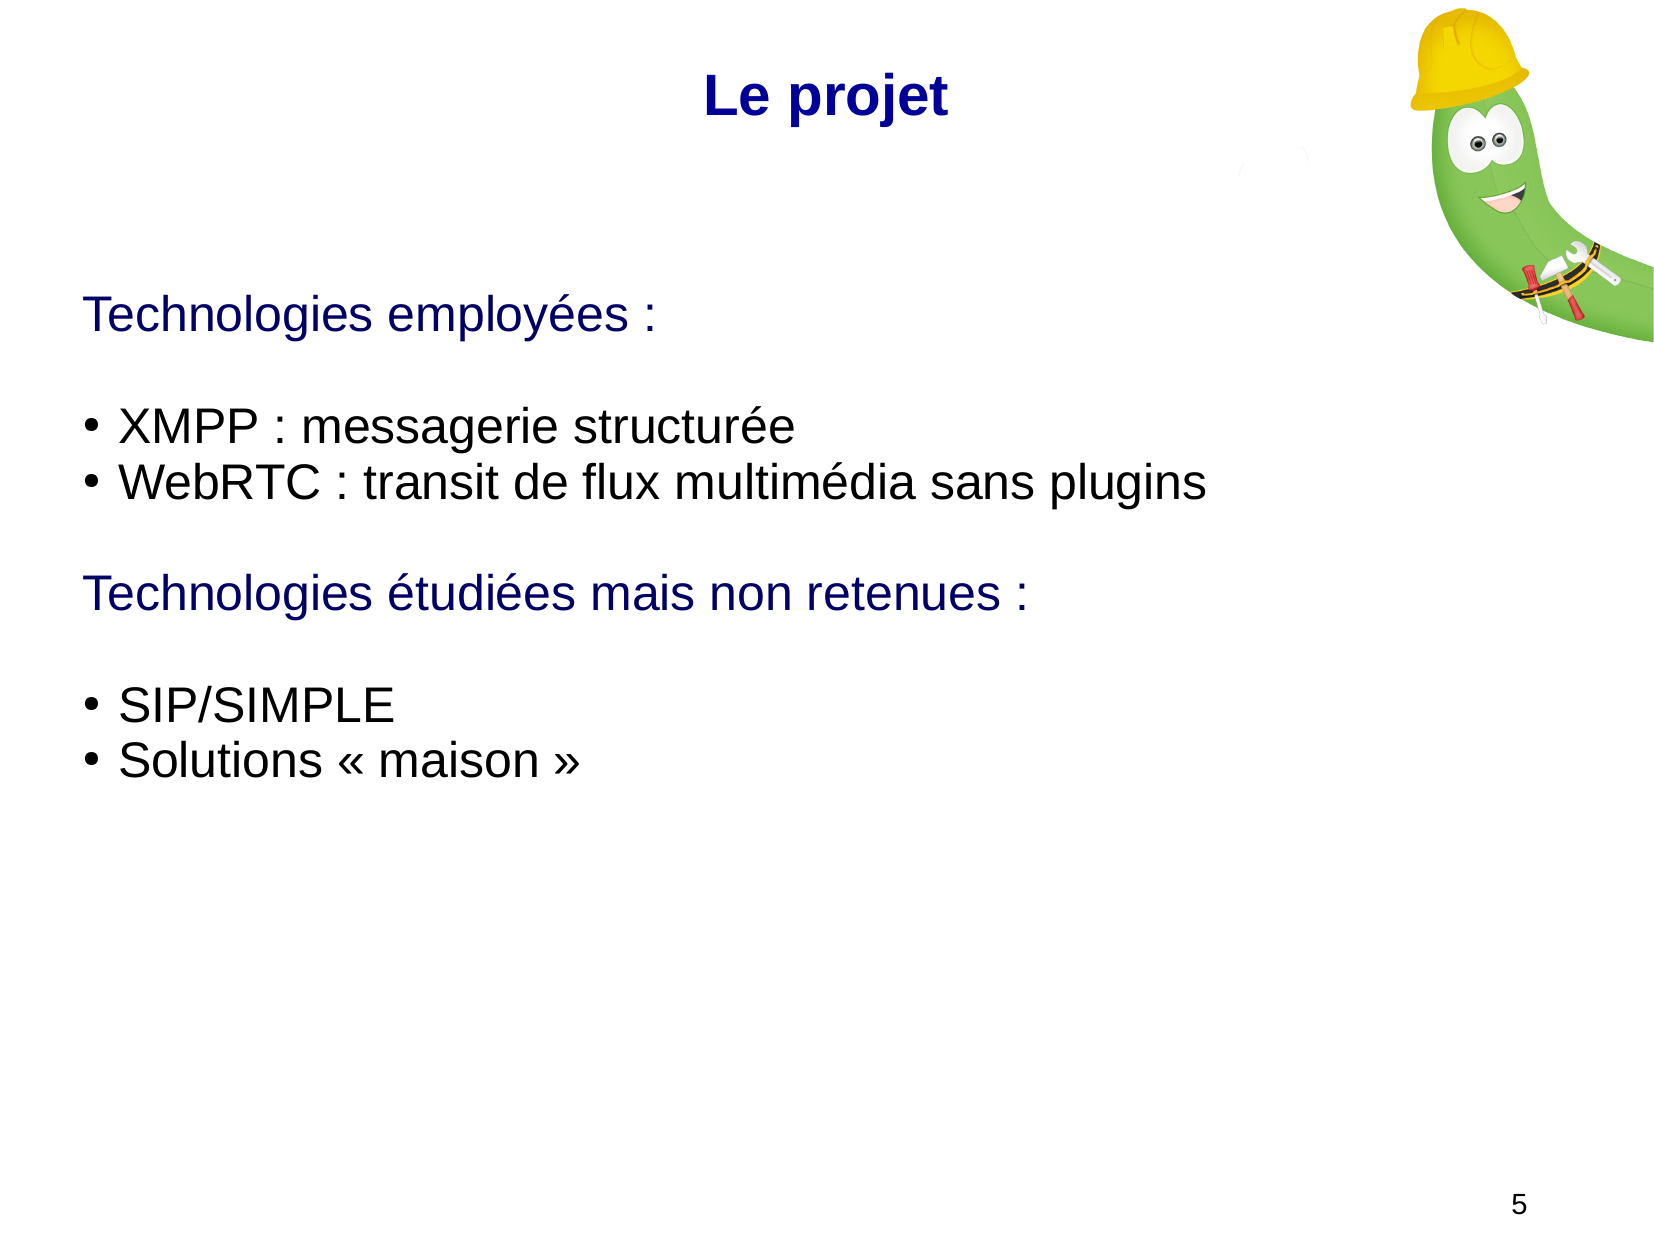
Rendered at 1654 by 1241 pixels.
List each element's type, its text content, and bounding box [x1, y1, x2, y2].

picture [1238, 0, 1654, 355]
subtitle Technologies employées : XMPP : messagerie structurée WebRTC : transit de flux multimédia sans plugins Technologies étudiées mais non retenues : SIP/SIMPLE Solutions « maison » [82, 177, 1571, 1010]
title Le projet [82, 49, 1571, 142]
